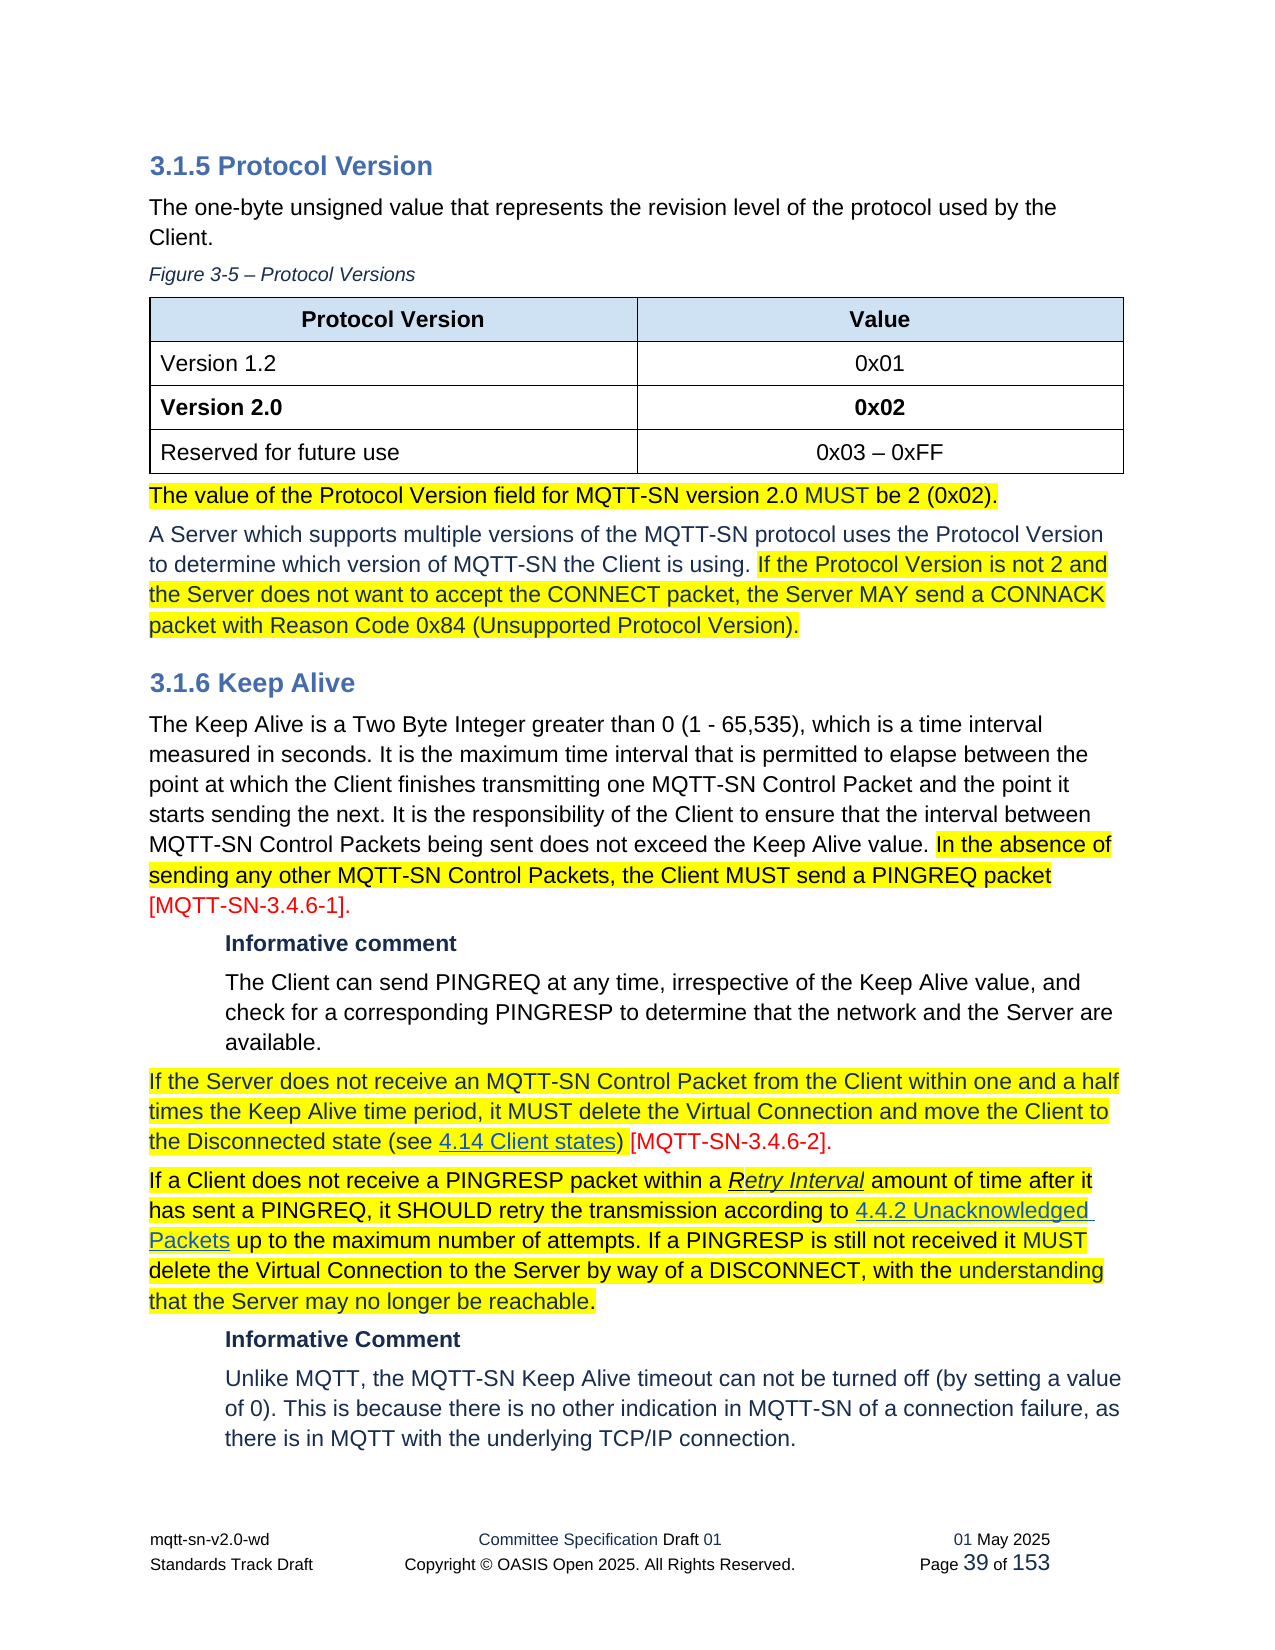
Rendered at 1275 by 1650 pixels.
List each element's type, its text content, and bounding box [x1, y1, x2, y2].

text The Keep Alive is a Two Byte Integer greater than 0 (1 - 65,535), which is a time interval measured in seconds. It is the maximum time interval that is permitted to elapse between the point at which the Client finishes transmitting one MQTT-SN Control Packet and the point it starts sending the next. It is the responsibility of the Client to ensure that the interval between MQTT-SN Control Packets being sent does not exceed the Keep Alive value. In the absence of sending any other MQTT-SN Control Packets, the Client MUST send a PINGREQ packet [MQTT-SN-3.4.6-1]. [148, 711, 1124, 918]
text The one-byte unsigned value that represents the revision level of the protocol used by the Client. [148, 194, 1124, 250]
table_cell 0x01 [638, 342, 1123, 385]
subtitle 3.1.6 Keep Alive [150, 667, 1124, 698]
text If the Server does not receive an MQTT-SN Control Packet from the Client within one and a half times the Keep Alive time period, it MUST delete the Virtual Connection and move the Client to the Disconnected state (see 4.14 Client states) [MQTT-SN-3.4.6-2]. [148, 1068, 1124, 1155]
text Figure 3-5 – Protocol Versions [148, 262, 1124, 285]
table_cell Version 1.2 [151, 342, 637, 385]
table_cell 0x03 – 0xFF [638, 430, 1123, 473]
table_cell Reserved for future use [151, 430, 637, 473]
text The value of the Protocol Version field for MQTT-SN version 2.0 MUST be 2 (0x02). [148, 482, 1124, 509]
text The Client can send PINGREQ at any time, irrespective of the Keep Alive value, and check for a corresponding PINGRESP to determine that the network and the Server are available. [225, 969, 1124, 1056]
text Informative Comment [224, 1326, 1124, 1353]
text Informative comment [225, 930, 1124, 957]
table_cell Version 2.0 [151, 386, 637, 429]
table_header Protocol Version [151, 298, 637, 341]
text Unlike MQTT, the MQTT-SN Keep Alive timeout can not be turned off (by setting a value of 0). This is because there is no other indication in MQTT-SN of a connection failure, as there is in MQTT with the underlying TCP/IP connection. [224, 1365, 1124, 1452]
table_cell 0x02 [638, 386, 1123, 429]
subtitle 3.1.5 Protocol Version [150, 150, 1124, 181]
table_header Value [638, 298, 1123, 341]
text A Server which supports multiple versions of the MQTT-SN protocol uses the Protocol Version to determine which version of MQTT-SN the Client is using. If the Protocol Version is not 2 and the Server does not want to accept the CONNECT packet, the Server MAY send a CONNACK packet with Reason Code 0x84 (Unsupported Protocol Version). [148, 521, 1124, 638]
text If a Client does not receive a PINGRESP packet within a Retry Interval amount of time after it has sent a PINGREQ, it SHOULD retry the transmission according to 4.4.2 Unacknowledged Packets up to the maximum number of attempts. If a PINGRESP is still not received it MUST delete the Virtual Connection to the Server by way of a DISCONNECT, with the understanding that the Server may no longer be reachable. [148, 1167, 1124, 1314]
